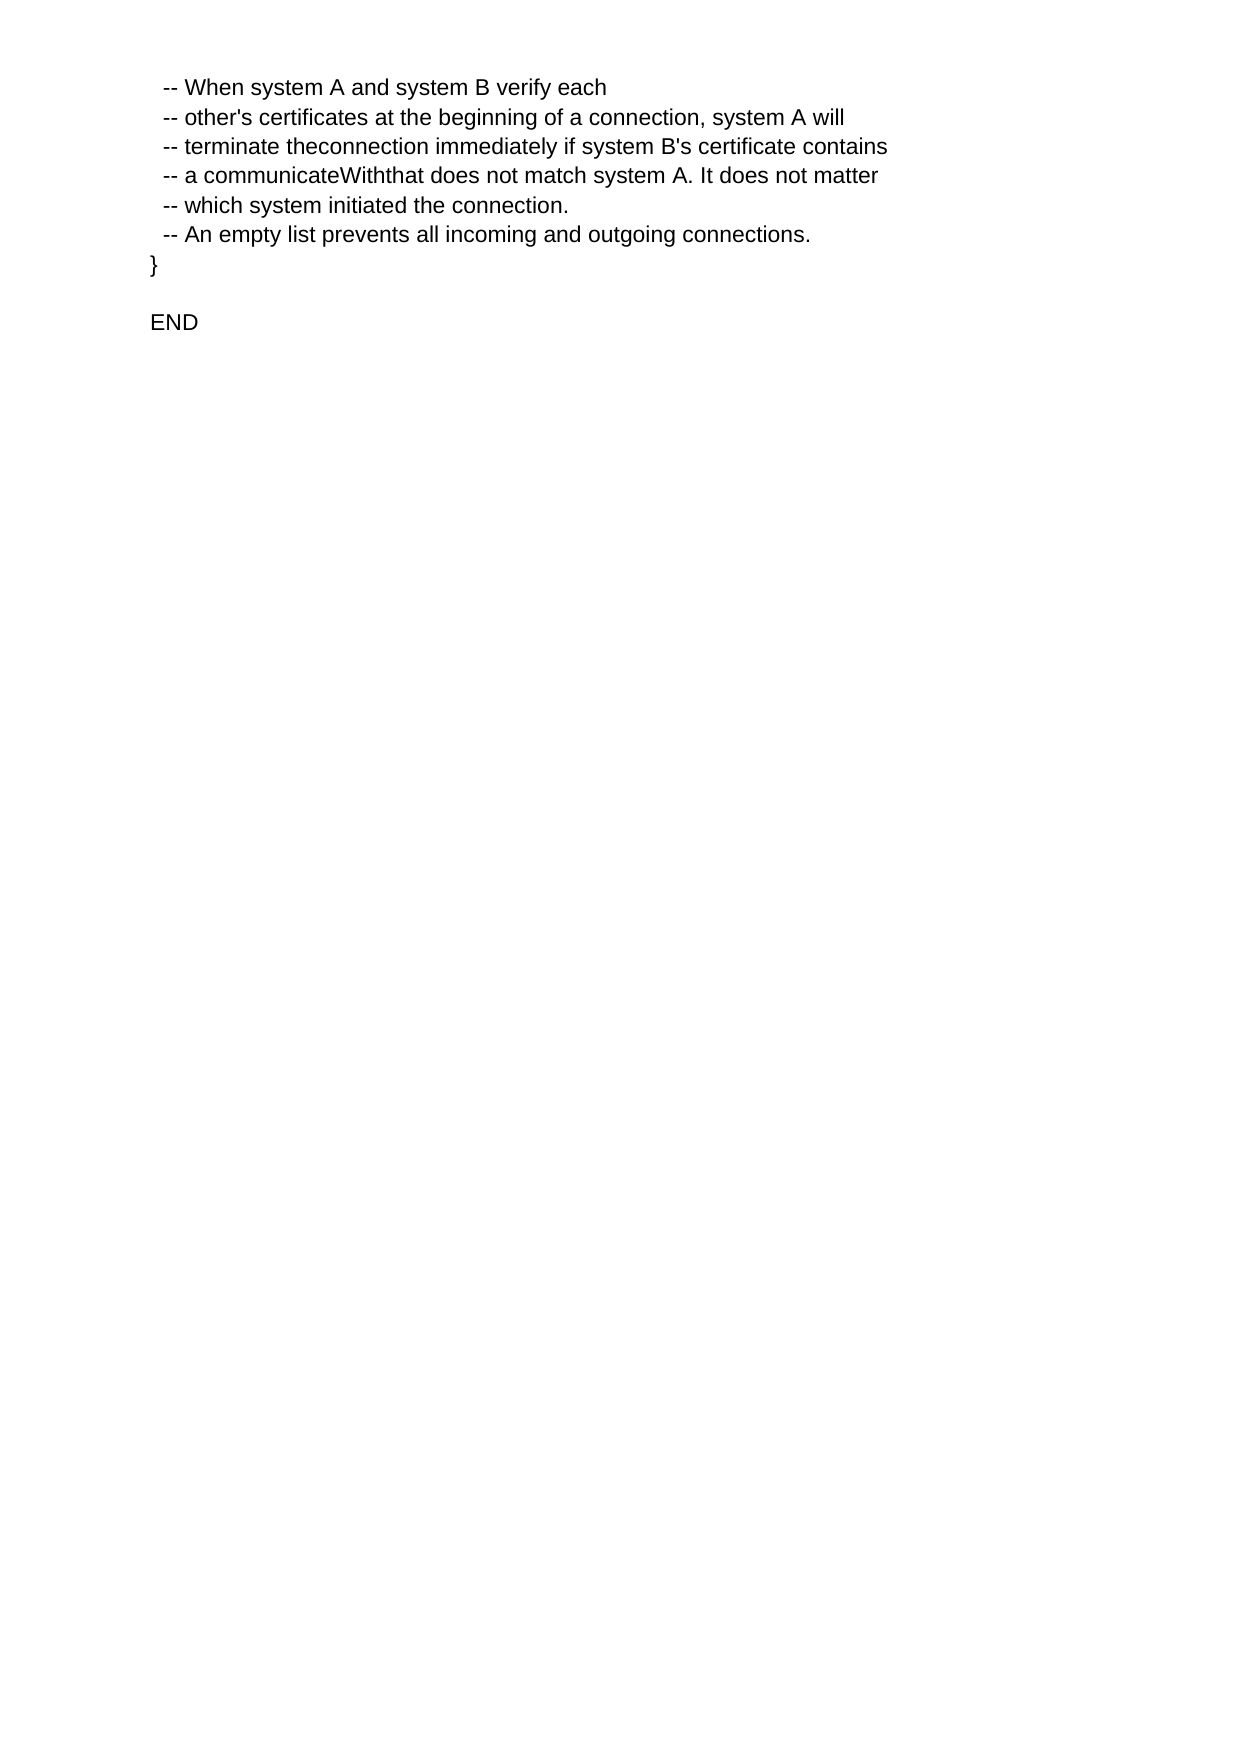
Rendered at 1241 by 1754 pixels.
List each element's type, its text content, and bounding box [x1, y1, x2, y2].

text -- which system initiated the connection. [150, 192, 1165, 218]
text -- a communicateWiththat does not match system A. It does not matter [150, 163, 1165, 189]
text -- other's certificates at the beginning of a connection, system A will [150, 104, 1165, 130]
text -- terminate theconnection immediately if system B's certificate contains [150, 134, 1165, 159]
text -- When system A and system B verify each [150, 75, 1165, 101]
text -- An empty list prevents all incoming and outgoing connections. } END [150, 222, 1165, 365]
